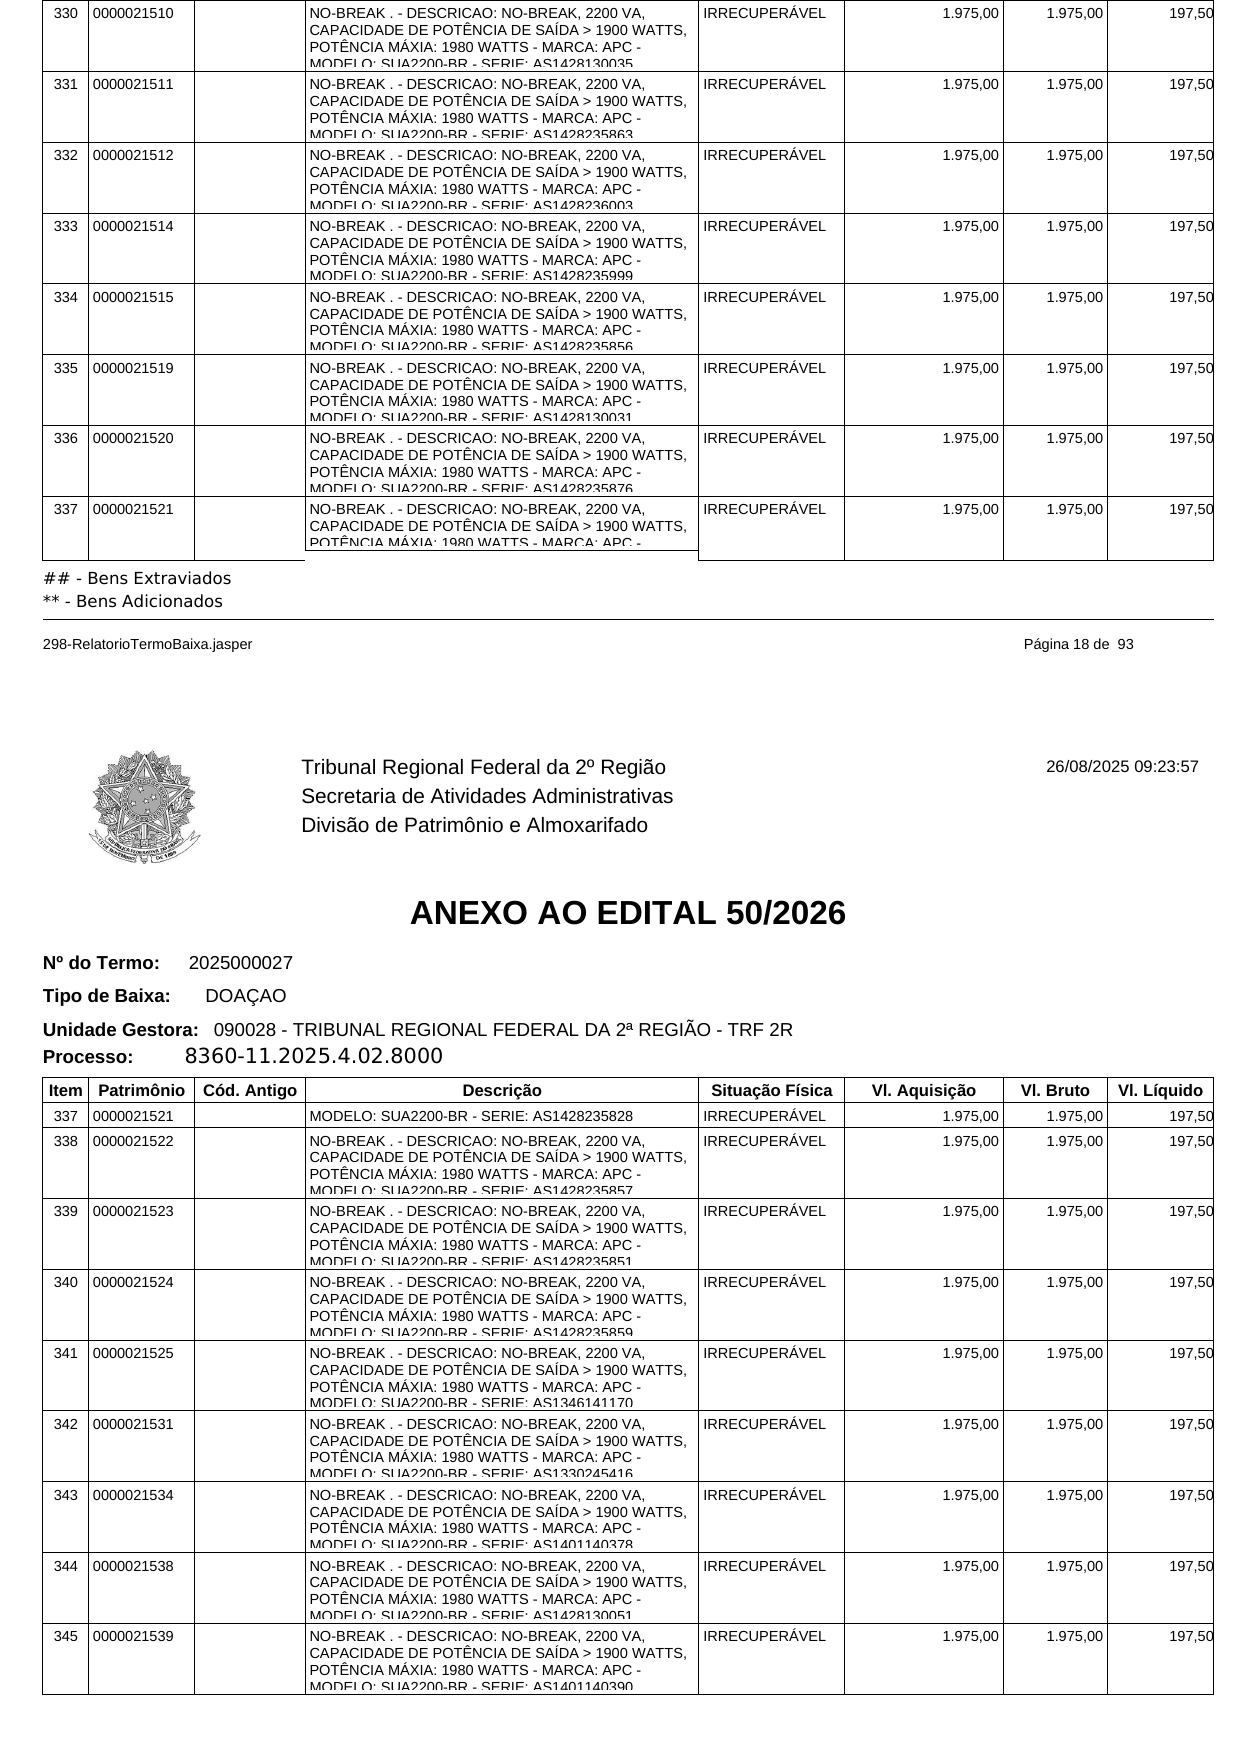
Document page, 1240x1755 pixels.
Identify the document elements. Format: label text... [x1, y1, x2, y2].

table_cell [1209, 654, 1213, 748]
table_cell [1107, 621, 1113, 633]
table_cell [214, 621, 286, 633]
table_cell 1.975,00 [845, 355, 1003, 425]
table_cell [201, 867, 205, 892]
table_cell 0000021531 [89, 1411, 194, 1481]
table_cell [1, 613, 43, 619]
table_cell [845, 654, 897, 748]
table_cell [1214, 983, 1240, 1008]
table_cell [1, 933, 43, 950]
table_cell [286, 756, 301, 777]
table_cell [459, 560, 474, 569]
table_cell [964, 592, 1003, 612]
table_cell [939, 561, 963, 569]
table_cell [286, 654, 301, 748]
table_cell [699, 748, 841, 754]
table_cell [214, 654, 286, 748]
table_cell [305, 654, 313, 748]
table_cell NO-BREAK . - DESCRICAO: NO-BREAK, 2200 VA, CAPACIDADE DE POTÊNCIA DE SAÍDA > 1900 WATTS, POTÊNCIA MÁXIA: 1980 WATTS - MARCA: APC - MODELO: SUA2200-BR - SERIE: AS1428235863 [306, 72, 698, 142]
table_cell [626, 654, 693, 748]
table_cell [699, 633, 841, 654]
table_cell [845, 808, 897, 812]
table_cell [214, 933, 286, 950]
table_cell [1114, 808, 1199, 812]
table_cell [1114, 561, 1199, 569]
table_cell [1214, 1552, 1240, 1623]
table_cell [1214, 867, 1240, 892]
table_cell [474, 779, 626, 783]
table_cell Descrição [306, 1078, 698, 1102]
table_cell 197,50 [1108, 284, 1213, 354]
table_cell [1, 1127, 42, 1198]
table_cell [1199, 867, 1209, 892]
table_cell [180, 1044, 184, 1069]
table_cell [626, 1069, 693, 1077]
table_cell [1214, 283, 1240, 354]
table_cell [201, 983, 205, 1008]
table_cell [1214, 756, 1240, 777]
table_cell [43, 1008, 88, 1017]
table_cell [305, 621, 313, 633]
table_cell Página 18 de [964, 633, 1113, 654]
table_cell [301, 654, 305, 748]
table_cell [1199, 748, 1209, 754]
table_cell [964, 867, 1003, 892]
table_cell [195, 975, 201, 983]
table_cell [841, 621, 845, 633]
table_cell [195, 1553, 305, 1623]
table_cell [286, 621, 301, 633]
table_cell [459, 592, 474, 612]
table_cell [1214, 213, 1240, 283]
table_cell MODELO: SUA2200-BR - SERIE: AS1428235828 [306, 1103, 698, 1127]
table_cell IRRECUPERÁVEL [699, 1482, 844, 1552]
table_cell [474, 551, 626, 560]
table_cell IRRECUPERÁVEL [699, 1411, 844, 1481]
table_cell [1, 633, 43, 654]
table_cell [1, 842, 42, 867]
table_cell [841, 933, 845, 950]
table_cell NO-BREAK . - DESCRICAO: NO-BREAK, 2200 VA, CAPACIDADE DE POTÊNCIA DE SAÍDA > 1900 WATTS, POTÊNCIA MÁXIA: 1980 WATTS - MARCA: APC - MODELO: SUA2200-BR - SERIE: AS1428235999 [306, 214, 698, 283]
table_cell 1.975,00 [1004, 72, 1107, 142]
table_cell [626, 867, 693, 892]
table_cell 340 [43, 1270, 88, 1339]
table_cell ** - Bens Adicionados [43, 592, 313, 612]
table_cell [89, 933, 180, 950]
table_cell [1209, 1017, 1213, 1042]
table_cell [699, 592, 841, 612]
table_cell ## - Bens Extraviados [43, 569, 313, 589]
table_cell [189, 975, 195, 983]
table_cell [693, 933, 699, 950]
table_cell [189, 933, 195, 950]
table_cell [1003, 808, 1107, 812]
table_cell [195, 1128, 305, 1198]
table_cell [195, 497, 305, 560]
table_cell [939, 779, 963, 783]
table_cell 1.975,00 [1004, 355, 1107, 425]
table_cell [964, 779, 1003, 783]
table_cell [43, 561, 88, 569]
table_cell [626, 779, 693, 783]
table_cell NO-BREAK . - DESCRICAO: NO-BREAK, 2200 VA, CAPACIDADE DE POTÊNCIA DE SAÍDA > 1900 WATTS, POTÊNCIA MÁXIA: 1980 WATTS - MARCA: APC - MODELO: SUA2200-BR - SERIE: AS1428130035 [306, 1, 698, 71]
table_cell [845, 592, 897, 612]
table_cell [1214, 633, 1240, 654]
table_cell [964, 933, 1003, 950]
table_cell [314, 560, 459, 569]
table_cell [1214, 560, 1240, 569]
table_cell IRRECUPERÁVEL [699, 426, 844, 496]
table_cell [286, 838, 301, 842]
table_cell [1214, 1481, 1240, 1552]
table_cell [964, 654, 1003, 748]
table_cell [1209, 621, 1213, 633]
table_cell [1114, 975, 1199, 983]
table_cell [1, 425, 42, 496]
table_cell [205, 933, 213, 950]
table_cell [195, 867, 201, 892]
table_cell [180, 621, 184, 633]
table_cell 1.975,00 [1004, 143, 1107, 212]
table_cell [459, 975, 474, 983]
table_cell [286, 1008, 301, 1017]
table_cell 197,50 [1108, 1553, 1213, 1623]
table_cell [897, 633, 938, 654]
table_cell [699, 613, 841, 619]
table_cell [897, 592, 938, 612]
table_cell [305, 613, 313, 619]
table_cell [1214, 933, 1240, 950]
table_cell [89, 561, 180, 569]
table_cell [474, 569, 626, 589]
table_cell [214, 561, 286, 569]
table_cell [1, 748, 42, 754]
table_cell [845, 569, 897, 589]
table_cell [964, 561, 1003, 569]
table_cell [195, 1069, 201, 1077]
table_cell [964, 950, 1003, 975]
table_cell [693, 560, 699, 569]
table_cell [1199, 569, 1209, 589]
table_cell [1199, 613, 1209, 619]
table_cell [43, 621, 88, 633]
table_cell [205, 621, 213, 633]
table_cell [939, 621, 963, 633]
table_cell [195, 1270, 305, 1339]
table_cell [1209, 867, 1213, 892]
table_cell 0000021523 [89, 1199, 194, 1269]
table_cell [1214, 425, 1240, 496]
table_cell 1.975,00 [1004, 1, 1107, 71]
table_cell [1003, 950, 1107, 975]
table_cell Cód. Antigo [195, 1078, 305, 1102]
table_cell [201, 933, 205, 950]
table_cell [474, 950, 626, 975]
table_cell [180, 654, 184, 747]
table_cell [189, 654, 195, 747]
table_cell [1003, 1069, 1107, 1077]
table_cell [1, 1623, 42, 1694]
table_cell 1.975,00 [1004, 214, 1107, 283]
table_cell [1209, 569, 1213, 589]
table_cell [89, 867, 180, 892]
table_cell [1114, 613, 1199, 619]
table_cell [964, 1008, 1003, 1017]
table_cell [286, 842, 301, 867]
table_cell [1214, 842, 1240, 867]
table_cell [1, 838, 42, 842]
table_cell [459, 621, 474, 633]
table_cell Tribunal Regional Federal da 2º Região [301, 754, 841, 779]
table_cell [314, 975, 459, 983]
table_cell [939, 654, 963, 748]
table_cell DOAÇAO [205, 983, 1213, 1008]
table_cell IRRECUPERÁVEL [699, 1128, 844, 1198]
table_cell [89, 1069, 180, 1077]
table_cell 0000021524 [89, 1270, 194, 1339]
table_cell [897, 654, 938, 748]
table_cell [189, 1069, 195, 1077]
table_cell [964, 621, 1003, 633]
table_cell [474, 1069, 626, 1077]
table_cell [845, 867, 897, 892]
table_cell Nº do Termo: [43, 950, 188, 975]
table_cell 1.975,00 [845, 1341, 1003, 1410]
table_cell 8360-11.2025.4.02.8000 [184, 1044, 1213, 1069]
table_cell [1114, 1069, 1199, 1077]
table_cell IRRECUPERÁVEL [699, 72, 844, 142]
table_cell [1, 71, 42, 142]
table_cell IRRECUPERÁVEL [699, 1553, 844, 1623]
table_cell NO-BREAK . - DESCRICAO: NO-BREAK, 2200 VA, CAPACIDADE DE POTÊNCIA DE SAÍDA > 1900 WATTS, POTÊNCIA MÁXIA: 1980 WATTS - MARCA: APC - MODELO: SUA2200-BR - SERIE: AS1428130031 [306, 355, 698, 425]
table_cell [314, 592, 459, 612]
table_cell [305, 933, 313, 950]
table_cell 0000021538 [89, 1553, 194, 1623]
table_cell [626, 1008, 693, 1017]
table_cell [964, 1069, 1003, 1077]
table_cell [897, 1069, 938, 1077]
table_cell [1214, 71, 1240, 142]
table_cell [195, 1103, 305, 1127]
table_cell [693, 592, 699, 612]
table_cell [1214, 0, 1240, 71]
table_cell [626, 569, 693, 589]
table_cell [89, 654, 180, 747]
table_cell [1107, 933, 1113, 950]
table_cell [474, 975, 626, 983]
table_cell [1003, 838, 1107, 842]
table_cell [214, 867, 286, 892]
table_cell [195, 1482, 305, 1552]
table_cell [301, 933, 305, 950]
table_cell [693, 867, 699, 892]
table_cell [314, 779, 459, 783]
table_cell [1214, 975, 1240, 983]
table_cell [1107, 592, 1113, 612]
table_cell [699, 933, 841, 950]
table_cell [286, 748, 301, 754]
table_cell [699, 808, 841, 812]
table_cell [1199, 654, 1209, 748]
table_cell [845, 613, 897, 619]
table_cell 332 [43, 143, 88, 212]
table_cell [43, 867, 88, 892]
table_cell Item [43, 1078, 88, 1102]
table_cell [897, 569, 938, 589]
table_cell [1, 975, 43, 983]
table_cell [939, 867, 963, 892]
table_cell [180, 933, 184, 950]
table_cell [1107, 950, 1113, 975]
table_cell [1209, 933, 1213, 950]
table_cell IRRECUPERÁVEL [699, 497, 844, 560]
table_cell [89, 621, 180, 633]
table_cell [1209, 950, 1213, 975]
table_cell [1, 950, 43, 975]
table_cell 1.975,00 [1004, 1270, 1107, 1339]
table_cell [1214, 1127, 1240, 1198]
table_cell [201, 654, 205, 747]
table_cell 1.975,00 [1004, 1341, 1107, 1410]
table_cell [964, 748, 1003, 754]
table_cell [939, 975, 963, 983]
table_cell [1214, 354, 1240, 425]
table_cell [845, 748, 897, 754]
table_cell [189, 561, 195, 569]
table_cell [626, 592, 693, 612]
table_cell [314, 1008, 459, 1017]
table_cell 1.975,00 [845, 1103, 1003, 1127]
table_cell 1.975,00 [845, 426, 1003, 496]
table_cell [459, 748, 474, 754]
table_cell NO-BREAK . - DESCRICAO: NO-BREAK, 2200 VA, CAPACIDADE DE POTÊNCIA DE SAÍDA > 1900 WATTS, POTÊNCIA MÁXIA: 1980 WATTS - MARCA: APC - MODELO: SUA2200-BR - SERIE: AS1428130051 [306, 1553, 698, 1623]
table_cell [845, 561, 897, 569]
table_cell [1214, 142, 1240, 212]
table_cell [205, 1069, 213, 1077]
table_cell 197,50 [1108, 1270, 1213, 1339]
table_cell 0000021525 [89, 1341, 194, 1410]
table_cell 1.975,00 [845, 1553, 1003, 1623]
table_cell [1, 654, 43, 748]
table_cell 0000021512 [89, 143, 194, 212]
table_cell [897, 933, 938, 950]
table_cell [184, 621, 188, 633]
table_cell [43, 1069, 88, 1077]
table_cell [1214, 592, 1240, 612]
table_cell [939, 748, 963, 754]
table_cell [459, 1008, 474, 1017]
table_cell 0000021539 [89, 1624, 194, 1694]
table_cell [693, 569, 699, 589]
table_cell [205, 867, 213, 892]
table_cell [195, 1624, 305, 1694]
table_cell [1, 1017, 43, 1042]
table_cell Vl. Bruto [1004, 1078, 1107, 1102]
table_cell [693, 1069, 699, 1077]
table_cell [897, 613, 938, 619]
table_cell [1003, 779, 1107, 783]
table_cell [459, 613, 474, 619]
table_cell NO-BREAK . - DESCRICAO: NO-BREAK, 2200 VA, CAPACIDADE DE POTÊNCIA DE SAÍDA > 1900 WATTS, POTÊNCIA MÁXIA: 1980 WATTS - MARCA: APC - MODELO: SUA2200-BR - SERIE: AS1428235857 [306, 1128, 698, 1198]
table_cell [1114, 779, 1199, 783]
table_cell [1, 496, 42, 550]
table_cell [939, 808, 963, 812]
table_cell [286, 813, 301, 837]
table_cell [897, 1008, 938, 1017]
table_cell IRRECUPERÁVEL [699, 1624, 844, 1694]
table_cell 0000021511 [89, 72, 194, 142]
table_cell 0000021522 [89, 1128, 194, 1198]
table_cell [89, 975, 180, 983]
table_cell 0000021519 [89, 355, 194, 425]
table_cell [1114, 867, 1199, 892]
table_cell [184, 933, 188, 950]
table_cell [939, 613, 963, 619]
table_cell [195, 621, 201, 633]
table_cell [1107, 561, 1113, 569]
table_cell [845, 933, 897, 950]
table_cell 341 [43, 1341, 88, 1410]
table_cell [195, 72, 305, 142]
table_cell [1, 621, 43, 633]
table_cell 1.975,00 [1004, 1128, 1107, 1198]
table_cell [314, 748, 459, 754]
table_cell 333 [43, 214, 88, 283]
table_cell [305, 551, 313, 560]
table_cell [1114, 933, 1199, 950]
table_cell NO-BREAK . - DESCRICAO: NO-BREAK, 2200 VA, CAPACIDADE DE POTÊNCIA DE SAÍDA > 1900 WATTS, POTÊNCIA MÁXIA: 1980 WATTS - MARCA: APC - MODELO: SUA2200-BR - SERIE: AS1428235851 [306, 1199, 698, 1269]
table_cell [1214, 808, 1240, 812]
table_cell [626, 748, 693, 754]
table_cell [474, 1008, 626, 1017]
table_cell [1107, 1008, 1113, 1017]
table_cell [1214, 748, 1240, 754]
table_cell [314, 838, 459, 842]
table_cell [845, 975, 897, 983]
table_cell [195, 143, 305, 212]
table_cell 197,50 [1108, 1482, 1213, 1552]
table_cell [286, 613, 301, 619]
table_cell Secretaria de Atividades Administrativas [301, 783, 1213, 808]
table_cell [626, 950, 897, 975]
table_cell 1.975,00 [845, 214, 1003, 283]
table_cell [1214, 1198, 1240, 1269]
table_cell [1, 1340, 42, 1410]
table_cell [195, 1199, 305, 1269]
table_cell 336 [43, 426, 88, 496]
table_cell [201, 621, 205, 633]
table_cell [1, 569, 43, 589]
table_cell 197,50 [1108, 72, 1213, 142]
table_cell [897, 975, 938, 983]
table_cell [897, 808, 938, 812]
table_cell IRRECUPERÁVEL [699, 284, 844, 354]
table_cell ANEXO AO EDITAL 50/2026 [43, 892, 1213, 933]
table_cell 1.975,00 [1004, 1199, 1107, 1269]
table_cell [939, 569, 963, 589]
table_cell [897, 756, 938, 777]
table_cell IRRECUPERÁVEL [699, 1341, 844, 1410]
table_cell [1214, 1410, 1240, 1481]
table_cell [314, 551, 459, 560]
table_cell [1107, 975, 1113, 983]
table_cell [459, 654, 474, 748]
table_cell Situação Física [699, 1078, 844, 1102]
table_cell [314, 621, 459, 633]
table_cell [1, 779, 42, 783]
table_cell 0000021521 [89, 497, 194, 560]
table_cell [1199, 592, 1209, 612]
table_cell IRRECUPERÁVEL [699, 1, 844, 71]
table_cell [897, 867, 938, 892]
table_cell 338 [43, 1128, 88, 1198]
table_cell [1003, 867, 1107, 892]
table_cell [214, 613, 286, 619]
table_cell [195, 933, 201, 950]
table_cell 0000021520 [89, 426, 194, 496]
table_cell IRRECUPERÁVEL [699, 1199, 844, 1269]
table_cell 298-RelatorioTermoBaixa.jasper [43, 633, 693, 654]
table_cell [474, 654, 626, 748]
table_cell [195, 561, 201, 569]
table_cell [1, 142, 42, 212]
table_cell [1, 1077, 42, 1102]
table_cell 1.975,00 [845, 497, 1003, 560]
table_cell [1, 808, 42, 812]
table_cell NO-BREAK . - DESCRICAO: NO-BREAK, 2200 VA, CAPACIDADE DE POTÊNCIA DE SAÍDA > 1900 WATTS, POTÊNCIA MÁXIA: 1980 WATTS - MARCA: APC - MODELO: SUA2200-BR - SERIE: AS1428235859 [306, 1270, 698, 1339]
table_cell [699, 569, 841, 589]
table_cell 339 [43, 1199, 88, 1269]
table_cell 197,50 [1108, 1411, 1213, 1481]
table_cell [89, 1008, 180, 1017]
table_cell 1.975,00 [845, 1, 1003, 71]
table_cell [845, 621, 897, 633]
table_cell [939, 950, 963, 975]
table_cell Vl. Aquisição [845, 1078, 1003, 1102]
table_cell [1199, 621, 1209, 633]
table_cell [897, 838, 938, 842]
table_cell [43, 654, 88, 747]
table_cell NO-BREAK . - DESCRICAO: NO-BREAK, 2200 VA, CAPACIDADE DE POTÊNCIA DE SAÍDA > 1900 WATTS, POTÊNCIA MÁXIA: 1980 WATTS - MARCA: APC - MODELO: SUA2200-BR - SERIE: AS1428235876 [306, 426, 698, 496]
table_cell 1.975,00 [1004, 426, 1107, 496]
table_cell [897, 561, 938, 569]
table_cell Processo: [43, 1044, 180, 1069]
table_cell [305, 1008, 313, 1017]
table_cell [301, 621, 305, 633]
table_cell [1107, 867, 1113, 892]
table_cell [1, 283, 42, 354]
table_cell [1, 560, 43, 569]
table_cell [314, 1069, 459, 1077]
table_cell [845, 779, 897, 783]
table_cell 2025000027 [189, 950, 459, 975]
table_cell 26/08/2025 09:23:57 [939, 756, 1199, 777]
table_cell [964, 808, 1003, 812]
table_cell 1.975,00 [845, 1482, 1003, 1552]
table_cell [841, 569, 845, 589]
table_cell [314, 654, 459, 748]
table_cell [189, 867, 195, 892]
table_cell [699, 1069, 841, 1077]
table_cell [841, 756, 845, 777]
table_cell [195, 355, 305, 425]
table_cell [1199, 1069, 1209, 1077]
table_cell 0000021514 [89, 214, 194, 283]
table_cell [1, 1069, 43, 1077]
table_cell [474, 838, 626, 842]
table_cell [1003, 621, 1107, 633]
table_cell [964, 838, 1003, 842]
table_cell [305, 560, 313, 569]
table_cell [1, 354, 42, 425]
table_cell [474, 560, 626, 569]
table_cell 1.975,00 [1004, 1411, 1107, 1481]
table_cell 1.975,00 [845, 1624, 1003, 1694]
table_cell [286, 779, 301, 783]
table_cell [43, 975, 88, 983]
table_cell [189, 1008, 195, 1017]
table_cell [939, 633, 963, 654]
table_cell [1214, 892, 1240, 933]
table_cell [305, 867, 313, 892]
table_cell [1214, 1269, 1240, 1339]
table_cell [1003, 613, 1107, 619]
table_cell [286, 783, 301, 808]
table_cell [626, 621, 693, 633]
table_cell [1209, 756, 1213, 777]
table_cell [1199, 933, 1209, 950]
table_cell [693, 1008, 699, 1017]
table_cell 0000021515 [89, 284, 194, 354]
table_cell [195, 1411, 305, 1481]
table_cell [939, 1008, 963, 1017]
table_cell [205, 975, 213, 983]
table_cell [1003, 975, 1107, 983]
table_cell [1214, 613, 1240, 619]
table_cell 344 [43, 1553, 88, 1623]
table_cell [286, 808, 301, 812]
table_cell [1003, 592, 1107, 612]
table_cell 197,50 [1108, 1199, 1213, 1269]
table_cell 197,50 [1108, 143, 1213, 212]
table_cell [214, 975, 286, 983]
table_cell [1, 213, 42, 283]
table_cell [1214, 783, 1240, 808]
table_cell 1.975,00 [845, 284, 1003, 354]
table_cell [964, 613, 1003, 619]
table_cell IRRECUPERÁVEL [699, 143, 844, 212]
table_cell [1114, 621, 1199, 633]
table_cell [1214, 1102, 1240, 1127]
table_cell 197,50 [1108, 214, 1213, 283]
table_cell NO-BREAK . - DESCRICAO: NO-BREAK, 2200 VA, CAPACIDADE DE POTÊNCIA DE SAÍDA > 1900 WATTS, POTÊNCIA MÁXIA: 1980 WATTS - MARCA: APC - MODELO: SUA2200-BR - SERIE: AS1346141170 [306, 1341, 698, 1410]
table_cell [626, 808, 693, 812]
table_cell 0000021534 [89, 1482, 194, 1552]
table_cell [301, 867, 305, 892]
table_cell [43, 933, 88, 950]
table_cell [305, 748, 313, 754]
table_cell [693, 633, 699, 654]
table_cell Patrimônio [89, 1078, 194, 1102]
table_cell [1199, 838, 1209, 842]
table_cell [180, 867, 184, 892]
table_cell [184, 867, 188, 892]
table_cell [1214, 1623, 1240, 1694]
table_cell [286, 867, 301, 892]
table_cell [205, 1008, 213, 1017]
table_cell [474, 592, 626, 612]
table_cell [205, 654, 213, 747]
table_cell [1209, 592, 1213, 612]
table_cell [1199, 561, 1209, 569]
table_cell [474, 867, 626, 892]
table_cell [214, 1008, 286, 1017]
table_cell [301, 842, 1213, 867]
table_cell [1114, 654, 1199, 748]
table_cell 1.975,00 [845, 1411, 1003, 1481]
table_cell [305, 975, 313, 983]
table_cell 1.975,00 [1004, 284, 1107, 354]
table_cell 335 [43, 355, 88, 425]
table_cell 1.975,00 [845, 1199, 1003, 1269]
table_cell 331 [43, 72, 88, 142]
table_cell [314, 933, 459, 950]
table_cell [184, 654, 188, 747]
table_cell [699, 838, 841, 842]
table_cell NO-BREAK . - DESCRICAO: NO-BREAK, 2200 VA, CAPACIDADE DE POTÊNCIA DE SAÍDA > 1900 WATTS, POTÊNCIA MÁXIA: 1980 WATTS - MARCA: APC - [306, 497, 698, 550]
table_cell [626, 560, 693, 569]
table_cell [474, 621, 626, 633]
table_cell [1, 550, 42, 560]
table_cell [699, 867, 841, 892]
table_cell NO-BREAK . - DESCRICAO: NO-BREAK, 2200 VA, CAPACIDADE DE POTÊNCIA DE SAÍDA > 1900 WATTS, POTÊNCIA MÁXIA: 1980 WATTS - MARCA: APC - MODELO: SUA2200-BR - SERIE: AS1401140378 [306, 1482, 698, 1552]
table_cell [939, 838, 963, 842]
table_cell NO-BREAK . - DESCRICAO: NO-BREAK, 2200 VA, CAPACIDADE DE POTÊNCIA DE SAÍDA > 1900 WATTS, POTÊNCIA MÁXIA: 1980 WATTS - MARCA: APC - MODELO: SUA2200-BR - SERIE: AS1428236003 [306, 143, 698, 212]
table_cell [845, 633, 897, 654]
table_cell 1.975,00 [845, 72, 1003, 142]
table_cell [939, 592, 963, 612]
table_cell Tipo de Baixa: [43, 983, 201, 1008]
table_cell 0000021510 [89, 1, 194, 71]
table_cell [1, 1410, 42, 1481]
table_cell 197,50 [1108, 497, 1213, 560]
table_cell [189, 621, 195, 633]
table_cell [314, 808, 459, 812]
table_cell [626, 613, 693, 619]
table_cell 197,50 [1108, 426, 1213, 496]
table_cell [626, 933, 693, 950]
table_cell [1214, 779, 1240, 783]
table_cell [1, 867, 43, 892]
table_cell [1, 813, 42, 837]
table_cell [964, 569, 1003, 589]
table_cell [1, 1008, 43, 1017]
table_cell [1199, 950, 1209, 975]
table_cell [693, 975, 699, 983]
table_cell [1114, 1008, 1199, 1017]
table_cell [1, 1044, 43, 1069]
table_cell [459, 569, 474, 589]
table_cell [1, 983, 43, 1008]
table_cell [699, 654, 841, 748]
table_cell [1199, 975, 1209, 983]
table_cell [1, 1552, 42, 1623]
table_cell 197,50 [1108, 1341, 1213, 1410]
table_cell [245, 748, 286, 867]
table_cell [459, 838, 474, 842]
table_cell 93 [1114, 633, 1213, 654]
table_cell [939, 933, 963, 950]
table_cell [195, 214, 305, 283]
table_cell [626, 551, 693, 560]
table_cell [1, 783, 42, 808]
table_cell [845, 756, 897, 777]
table_cell [195, 1, 305, 71]
table_cell [1214, 550, 1240, 560]
table_cell [1214, 950, 1240, 975]
table_cell [314, 867, 459, 892]
table_cell [1003, 748, 1107, 754]
table_cell [1114, 838, 1199, 842]
table_cell [1003, 561, 1107, 569]
table_cell [1, 1198, 42, 1269]
table_cell [1214, 621, 1240, 633]
table_cell [314, 613, 459, 619]
table_cell [1214, 838, 1240, 842]
table_cell 1.975,00 [1004, 1103, 1107, 1127]
table_cell 337 [43, 497, 88, 560]
table_cell [845, 1069, 897, 1077]
table_cell [1107, 654, 1113, 748]
table_cell [693, 621, 699, 633]
table_cell [1214, 1044, 1240, 1069]
table_cell [1214, 654, 1240, 748]
table_cell [626, 975, 693, 983]
table_cell 197,50 [1108, 1128, 1213, 1198]
table_cell [897, 950, 938, 975]
table_cell IRRECUPERÁVEL [699, 1270, 844, 1339]
table_cell [286, 975, 301, 983]
table_cell 197,50 [1108, 1103, 1213, 1127]
table_cell [214, 1069, 286, 1077]
table_cell [699, 975, 841, 983]
table_cell NO-BREAK . - DESCRICAO: NO-BREAK, 2200 VA, CAPACIDADE DE POTÊNCIA DE SAÍDA > 1900 WATTS, POTÊNCIA MÁXIA: 1980 WATTS - MARCA: APC - MODELO: SUA2200-BR - SERIE: AS1330245416 [306, 1411, 698, 1481]
table_cell [939, 1069, 963, 1077]
table_cell [841, 654, 845, 748]
table_cell [459, 933, 474, 950]
table_cell Unidade Gestora: [43, 1017, 213, 1042]
table_cell [1199, 756, 1209, 777]
table_cell [459, 867, 474, 892]
table_cell [693, 654, 699, 748]
table_cell 1.975,00 [1004, 1482, 1107, 1552]
table_cell NO-BREAK . - DESCRICAO: NO-BREAK, 2200 VA, CAPACIDADE DE POTÊNCIA DE SAÍDA > 1900 WATTS, POTÊNCIA MÁXIA: 1980 WATTS - MARCA: APC - MODELO: SUA2200-BR - SERIE: AS1428235856 [306, 284, 698, 354]
table_cell [1114, 950, 1199, 975]
table_cell IRRECUPERÁVEL [699, 214, 844, 283]
table_cell [845, 838, 897, 842]
table_cell [195, 1341, 305, 1410]
table_cell [964, 975, 1003, 983]
table_cell 0000021521 [89, 1103, 194, 1127]
table_cell [1107, 569, 1113, 589]
table_cell [626, 838, 693, 842]
table_cell [699, 779, 841, 783]
table_cell 345 [43, 1624, 88, 1694]
table_cell [1003, 569, 1107, 589]
table_cell [459, 551, 474, 560]
table_cell [1114, 592, 1199, 612]
table_cell [699, 1008, 841, 1017]
table_cell [1214, 1077, 1240, 1102]
table_cell [459, 950, 474, 975]
table_cell [1114, 569, 1199, 589]
table_cell [699, 561, 841, 569]
table_cell IRRECUPERÁVEL [699, 1103, 844, 1127]
table_cell [841, 867, 845, 892]
table_cell [474, 933, 626, 950]
table_cell [1, 0, 42, 71]
table_cell [1, 592, 43, 612]
table_cell [1, 1102, 42, 1127]
table_cell [1214, 813, 1240, 837]
table_cell [897, 748, 938, 754]
table_cell [897, 779, 938, 783]
table_cell [474, 613, 626, 619]
table_cell [286, 561, 301, 569]
table_cell [1003, 1008, 1107, 1017]
table_cell 1.975,00 [1004, 497, 1107, 560]
table_cell [195, 1008, 201, 1017]
table_cell [1114, 748, 1199, 754]
table_cell [459, 808, 474, 812]
table_cell [1199, 808, 1209, 812]
table_cell [1199, 1008, 1209, 1017]
table_cell [1214, 1017, 1240, 1042]
table_cell [195, 654, 201, 747]
table_cell [314, 569, 459, 589]
table_cell 197,50 [1108, 355, 1213, 425]
table_cell 330 [43, 1, 88, 71]
table_cell [1214, 1069, 1240, 1077]
table_cell 1.975,00 [845, 143, 1003, 212]
table_cell 1.975,00 [845, 1128, 1003, 1198]
table_cell [195, 284, 305, 354]
table_cell [1003, 654, 1107, 748]
table_cell [1214, 496, 1240, 550]
table_cell [459, 1069, 474, 1077]
table_cell [845, 1008, 897, 1017]
table_cell 342 [43, 1411, 88, 1481]
table_cell 337 [43, 1103, 88, 1127]
table_cell [841, 592, 845, 612]
table_cell [1214, 1008, 1240, 1017]
table_cell [693, 551, 698, 560]
table_cell [205, 561, 213, 569]
table_cell [1, 1481, 42, 1552]
table_cell [459, 779, 474, 783]
table_cell [195, 426, 305, 496]
table_cell 090028 - TRIBUNAL REGIONAL FEDERAL DA 2ª REGIÃO - TRF 2R [214, 1017, 1209, 1042]
table_cell [286, 933, 301, 950]
table_cell Vl. Líquido [1108, 1078, 1213, 1102]
table_cell [1107, 1069, 1113, 1077]
table_cell 343 [43, 1482, 88, 1552]
table_cell [286, 1069, 301, 1077]
table_cell Divisão de Patrimônio e Almoxarifado [301, 813, 1213, 837]
table_cell [1199, 779, 1209, 783]
table_cell [897, 621, 938, 633]
table_cell [1003, 933, 1107, 950]
table_cell 197,50 [1108, 1624, 1213, 1694]
table_cell [1, 756, 42, 777]
table_cell IRRECUPERÁVEL [699, 355, 844, 425]
table_cell 1.975,00 [845, 1270, 1003, 1339]
table_cell [1214, 569, 1240, 589]
table_cell NO-BREAK . - DESCRICAO: NO-BREAK, 2200 VA, CAPACIDADE DE POTÊNCIA DE SAÍDA > 1900 WATTS, POTÊNCIA MÁXIA: 1980 WATTS - MARCA: APC - MODELO: SUA2200-BR - SERIE: AS1401140390 [306, 1624, 698, 1694]
table_cell [305, 1069, 313, 1077]
table_cell [841, 633, 845, 654]
table_cell [699, 621, 841, 633]
table_cell [89, 613, 180, 619]
table_cell 197,50 [1108, 1, 1213, 71]
table_cell [43, 613, 88, 619]
table_cell [1, 892, 43, 933]
table_cell [474, 748, 626, 754]
table_cell 1.975,00 [1004, 1624, 1107, 1694]
table_cell [205, 613, 213, 619]
table_cell [1, 1269, 42, 1339]
table_cell [474, 808, 626, 812]
table_cell 334 [43, 284, 88, 354]
table_cell [1214, 1340, 1240, 1410]
table_cell 1.975,00 [1004, 1553, 1107, 1623]
